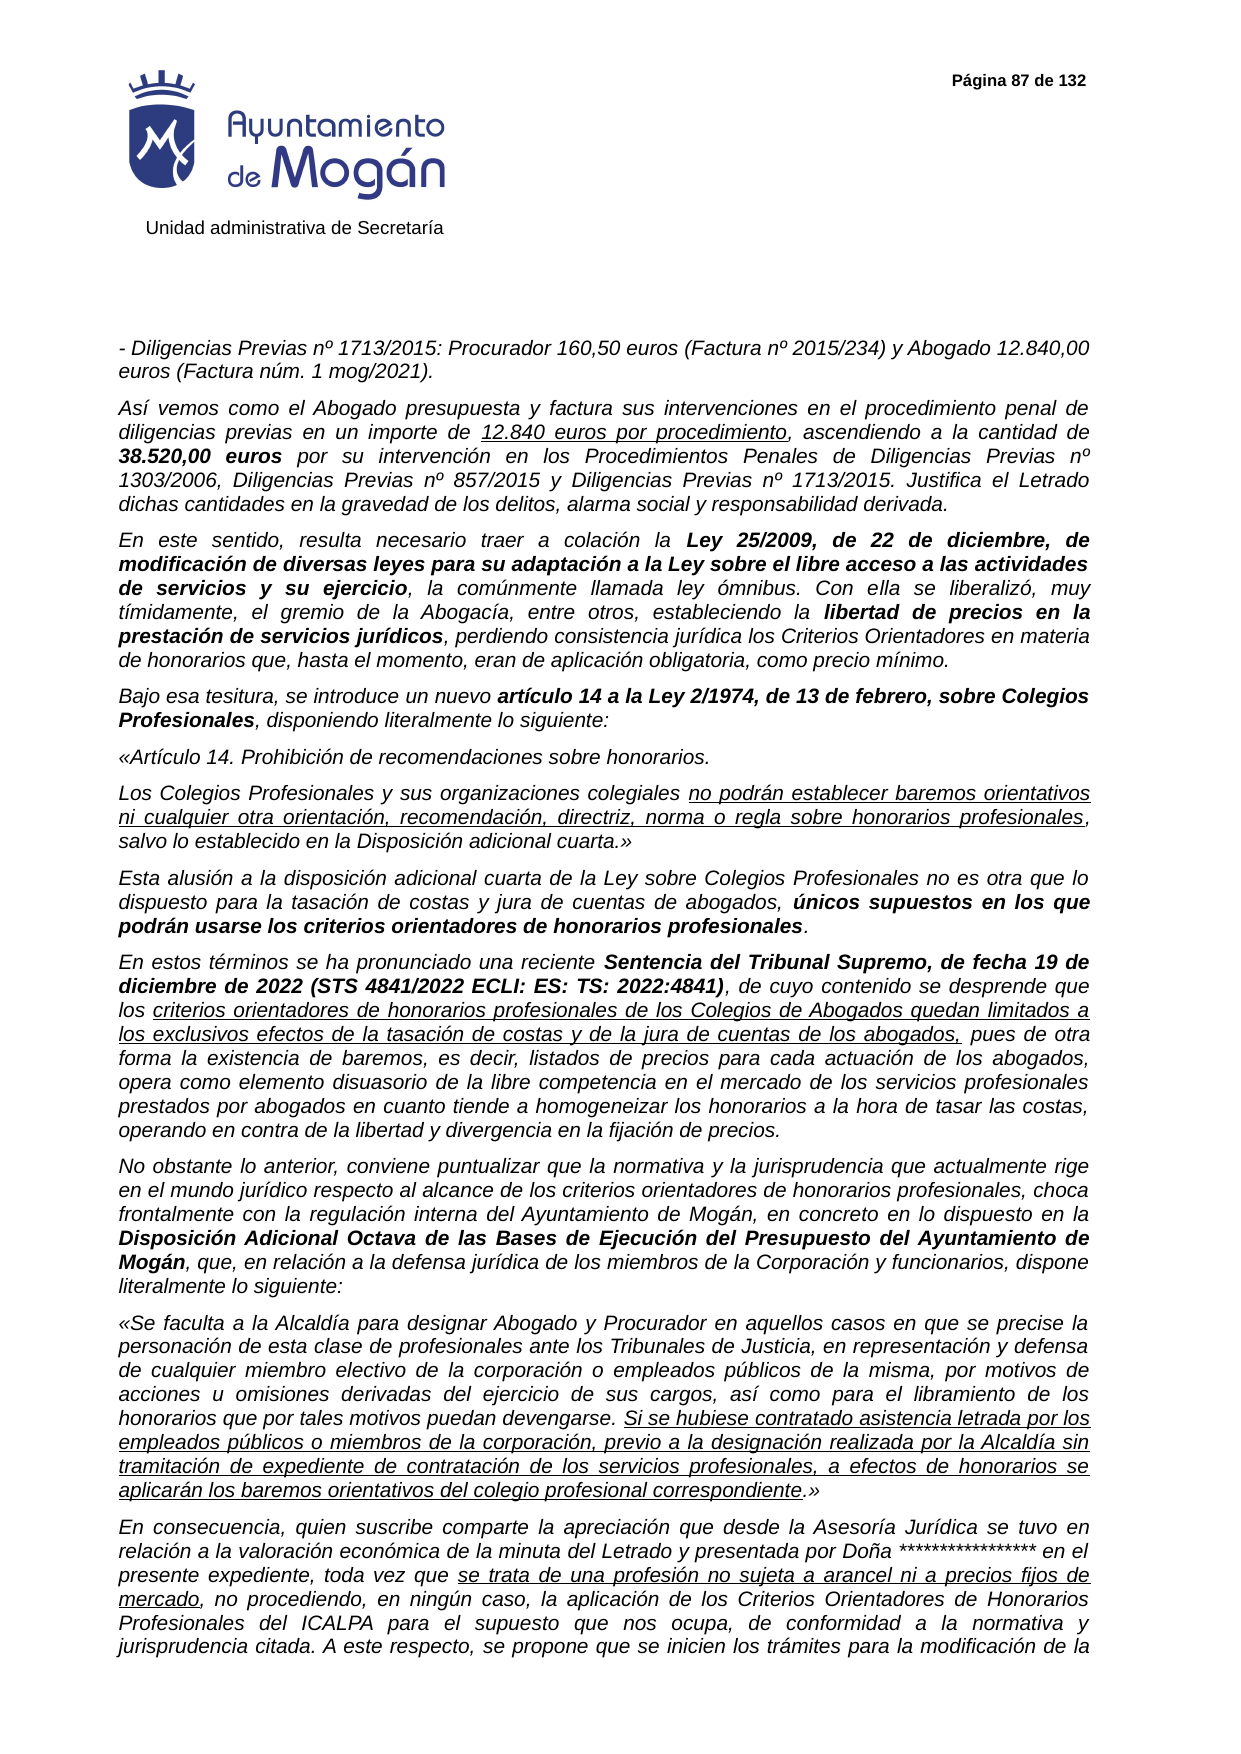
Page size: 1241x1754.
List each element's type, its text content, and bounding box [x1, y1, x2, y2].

text «Se faculta a la Alcaldía para designar Abogado y Procurador en aquellos casos en que se precise la personación de esta clase de profesionales ante los Tribunales de Justicia, en representación y defensa de cualquier miembro electivo de la corporación o empleados públicos de la misma, por motivos de acciones u omisiones derivadas del ejercicio de sus cargos, así como para el libramiento de los honorarios que por tales motivos puedan devengarse. Si se hubiese contratado asistencia letrada por los empleados públicos o miembros de la corporación, previo a la designación realizada por la Alcaldía sin tramitación de expediente de contratación de los servicios profesionales, a efectos de honorarios se aplicarán los baremos orientativos del colegio profesional correspondiente.» [118, 1310, 1092, 1502]
text Bajo esa tesitura, se introduce un nuevo artículo 14 a la Ley 2/1974, de 13 de febrero, sobre Colegios Profesionales, disponiendo literalmente lo siguiente: [118, 684, 1092, 732]
picture [128, 70, 445, 206]
text Así vemos como el Abogado presupuesta y factura sus intervenciones en el procedimiento penal de diligencias previas en un importe de 12.840 euros por procedimiento, ascendiendo a la cantidad de 38.520,00 euros por su intervención en los Procedimientos Penales de Diligencias Previas nº 1303/2006, Diligencias Previas nº 857/2015 y Diligencias Previas nº 1713/2015. Justifica el Letrado dichas cantidades en la gravedad de los delitos, alarma social y responsabilidad derivada. [118, 396, 1092, 516]
text En consecuencia, quien suscribe comparte la apreciación que desde la Asesoría Jurídica se tuvo en relación a la valoración económica de la minuta del Letrado y presentada por Doña ***************** en el presente expediente, toda vez que se trata de una profesión no sujeta a arancel ni a precios fijos de mercado, no procediendo, en ningún caso, la aplicación de los Criterios Orientadores de Honorarios Profesionales del ICALPA para el supuesto que nos ocupa, de conformidad a la normativa y jurisprudencia citada. A este respecto, se propone que se inicien los trámites para la modificación de la [118, 1514, 1092, 1658]
text - Diligencias Previas nº 1713/2015: Procurador 160,50 euros (Factura nº 2015/234) y Abogado 12.840,00 euros (Factura núm. 1 mog/2021). [118, 335, 1092, 383]
text «Artículo 14. Prohibición de recomendaciones sobre honorarios. [118, 745, 1092, 769]
text Esta alusión a la disposición adicional cuarta de la Ley sobre Colegios Profesionales no es otra que lo dispuesto para la tasación de costas y jura de cuentas de abogados, únicos supuestos en los que podrán usarse los criterios orientadores de honorarios profesionales. [118, 866, 1092, 937]
text En este sentido, resulta necesario traer a colación la Ley 25/2009, de 22 de diciembre, de modificación de diversas leyes para su adaptación a la Ley sobre el libre acceso a las actividades de servicios y su ejercicio, la comúnmente llamada ley ómnibus. Con ella se liberalizó, muy tímidamente, el gremio de la Abogacía, entre otros, estableciendo la libertad de precios en la prestación de servicios jurídicos, perdiendo consistencia jurídica los Criterios Orientadores en materia de honorarios que, hasta el momento, eran de aplicación obligatoria, como precio mínimo. [118, 528, 1092, 672]
text No obstante lo anterior, conviene puntualizar que la normativa y la jurisprudencia que actualmente rige en el mundo jurídico respecto al alcance de los criterios orientadores de honorarios profesionales, choca frontalmente con la regulación interna del Ayuntamiento de Mogán, en concreto en lo dispuesto en la Disposición Adicional Octava de las Bases de Ejecución del Presupuesto del Ayuntamiento de Mogán, que, en relación a la defensa jurídica de los miembros de la Corporación y funcionarios, dispone literalmente lo siguiente: [118, 1154, 1092, 1298]
text Los Colegios Profesionales y sus organizaciones colegiales no podrán establecer baremos orientativos ni cualquier otra orientación, recomendación, directriz, norma o regla sobre honorarios profesionales, salvo lo establecido en la Disposición adicional cuarta.» [118, 781, 1092, 853]
text En estos términos se ha pronunciado una reciente Sentencia del Tribunal Supremo, de fecha 19 de diciembre de 2022 (STS 4841/2022 ECLI: ES: TS: 2022:4841), de cuyo contenido se desprende que los criterios orientadores de honorarios profesionales de los Colegios de Abogados quedan limitados a los exclusivos efectos de la tasación de costas y de la jura de cuentas de los abogados, pues de otra forma la existencia de baremos, es decir, listados de precios para cada actuación de los abogados, opera como elemento disuasorio de la libre competencia en el mercado de los servicios profesionales prestados por abogados en cuanto tiende a homogeneizar los honorarios a la hora de tasar las costas, operando en contra de la libertad y divergencia en la fijación de precios. [118, 950, 1092, 1142]
